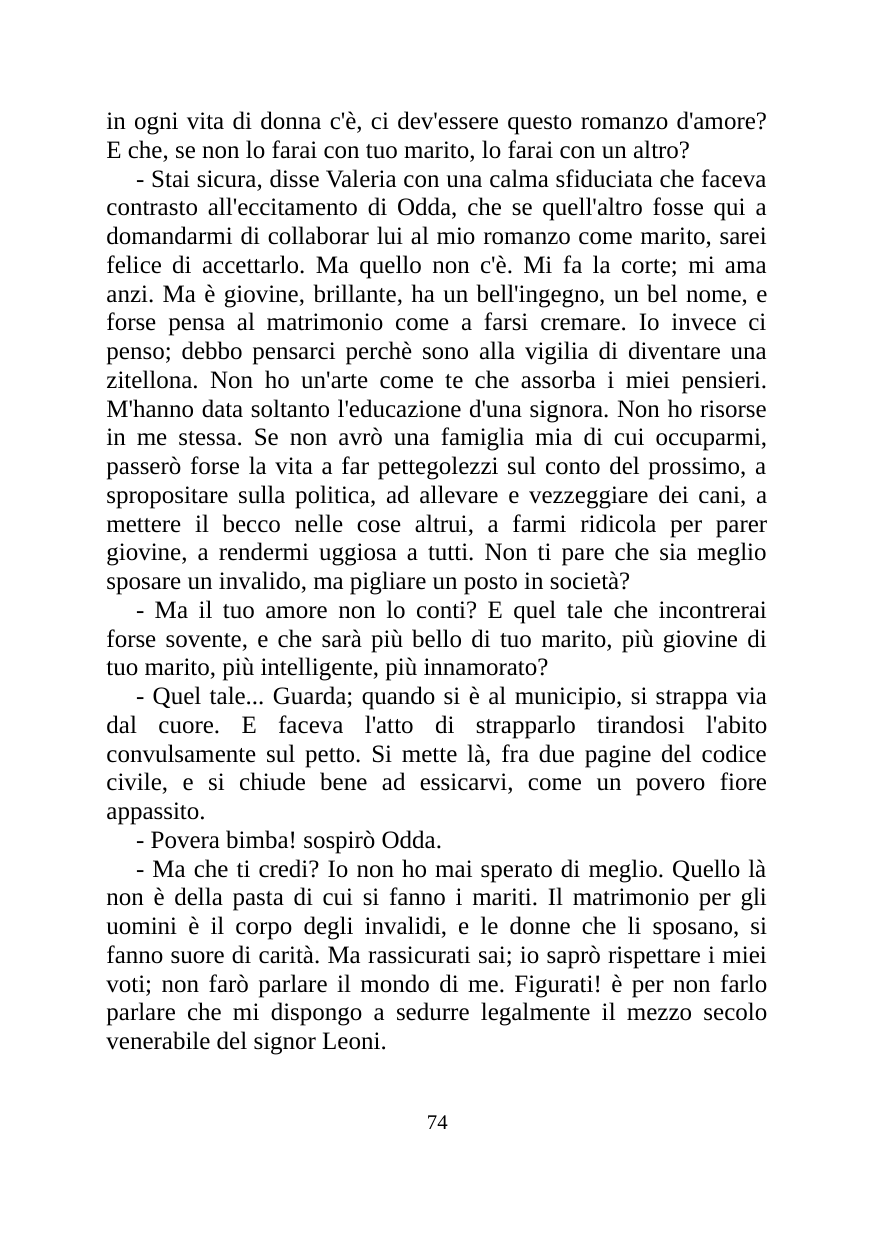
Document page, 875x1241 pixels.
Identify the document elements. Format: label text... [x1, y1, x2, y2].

text - Ma che ti credi? Io non ho mai sperato di meglio. Quello là non è della pasta di cui si fanno i mariti. Il matrimonio per gli uomini è il corpo degli invalidi, e le donne che li sposano, si fanno suore di carità. Ma rassicurati sai; io saprò rispettare i miei voti; non farò parlare il mondo di me. Figurati! è per non farlo parlare che mi dispongo a sedurre legalmente il mezzo secolo venerabile del signor Leoni. [106, 854, 768, 1055]
text - Povera bimba! sospirò Odda. [106, 825, 768, 854]
text - Ma il tuo amore non lo conti? E quel tale che incontrerai forse sovente, e che sarà più bello di tuo marito, più giovine di tuo marito, più intelligente, più innamorato? [106, 595, 768, 681]
text - Quel tale... Guarda; quando si è al municipio, si strappa via dal cuore. E faceva l'atto di strapparlo tirandosi l'abito convulsamente sul petto. Si mette là, fra due pagine del codice civile, e si chiude bene ad essicarvi, come un povero fiore appassito. [106, 681, 768, 825]
text - Stai sicura, disse Valeria con una calma sfiduciata che faceva contrasto all'eccitamento di Odda, che se quell'altro fosse qui a domandarmi di collaborar lui al mio romanzo come marito, sarei felice di accettarlo. Ma quello non c'è. Mi fa la corte; mi ama anzi. Ma è giovine, brillante, ha un bell'ingegno, un bel nome, e forse pensa al matrimonio come a farsi cremare. Io invece ci penso; debbo pensarci perchè sono alla vigilia di diventare una zitellona. Non ho un'arte come te che assorba i miei pensieri. M'hanno data soltanto l'educazione d'una signora. Non ho risorse in me stessa. Se non avrò una famiglia mia di cui occuparmi, passerò forse la vita a far pettegolezzi sul conto del prossimo, a spropositare sulla politica, ad allevare e vezzeggiare dei cani, a mettere il becco nelle cose altrui, a farmi ridicola per parer giovine, a rendermi uggiosa a tutti. Non ti pare che sia meglio sposare un invalido, ma pigliare un posto in società? [106, 164, 768, 595]
text in ogni vita di donna c'è, ci dev'essere questo romanzo d'amore? E che, se non lo farai con tuo marito, lo farai con un altro? [106, 106, 768, 164]
